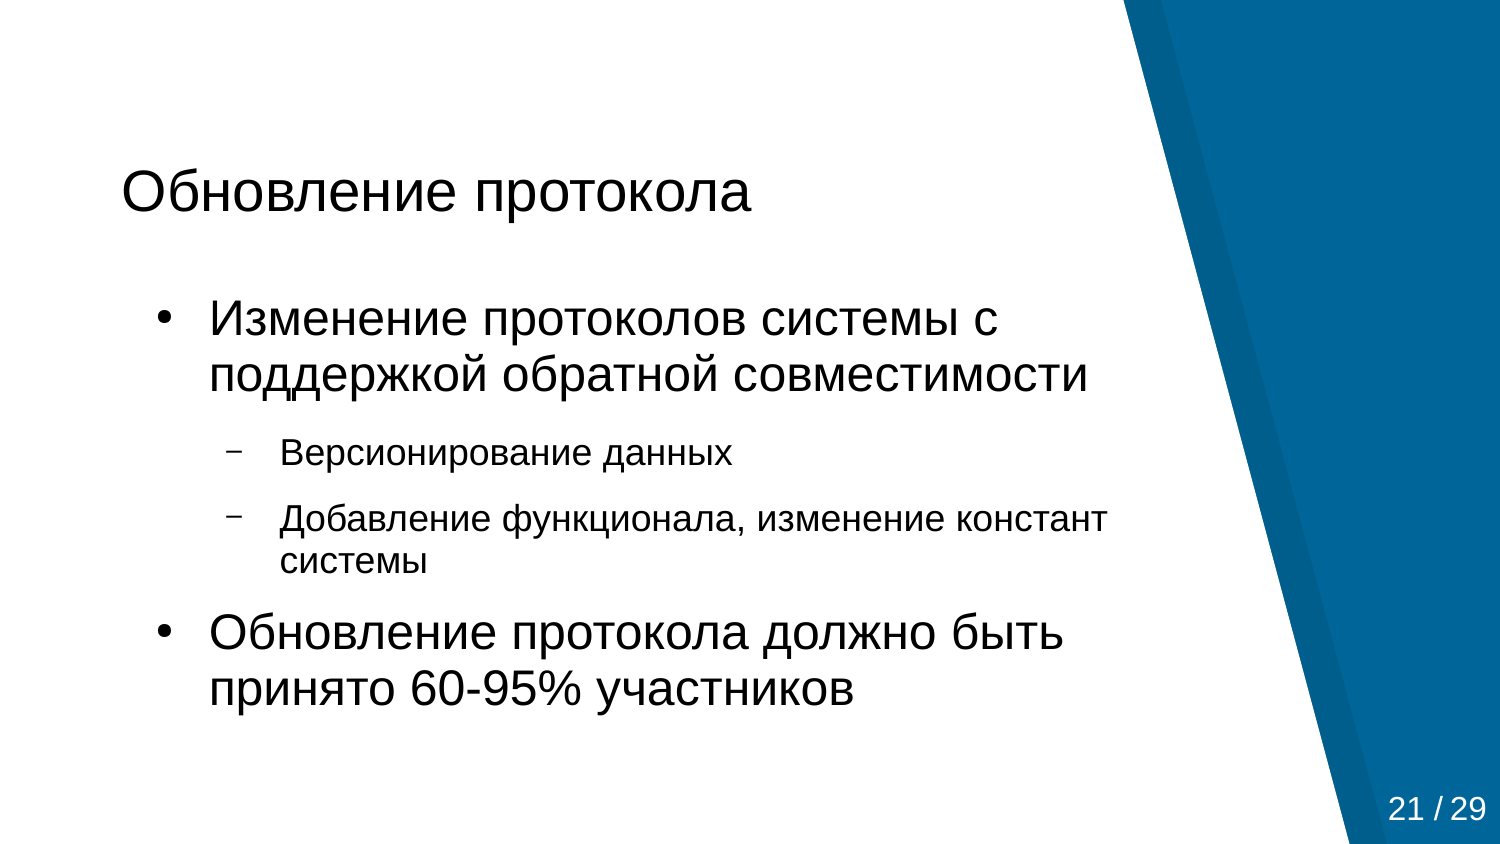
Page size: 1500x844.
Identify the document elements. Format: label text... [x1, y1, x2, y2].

title Обновление протокола [121, 110, 1193, 272]
list Изменение протоколов системы с поддержкой обратной совместимости Версионирование данных Добавление функционала, изменение констант системы Обновление протокола должно быть принято 60-95% участников [137, 290, 1193, 792]
